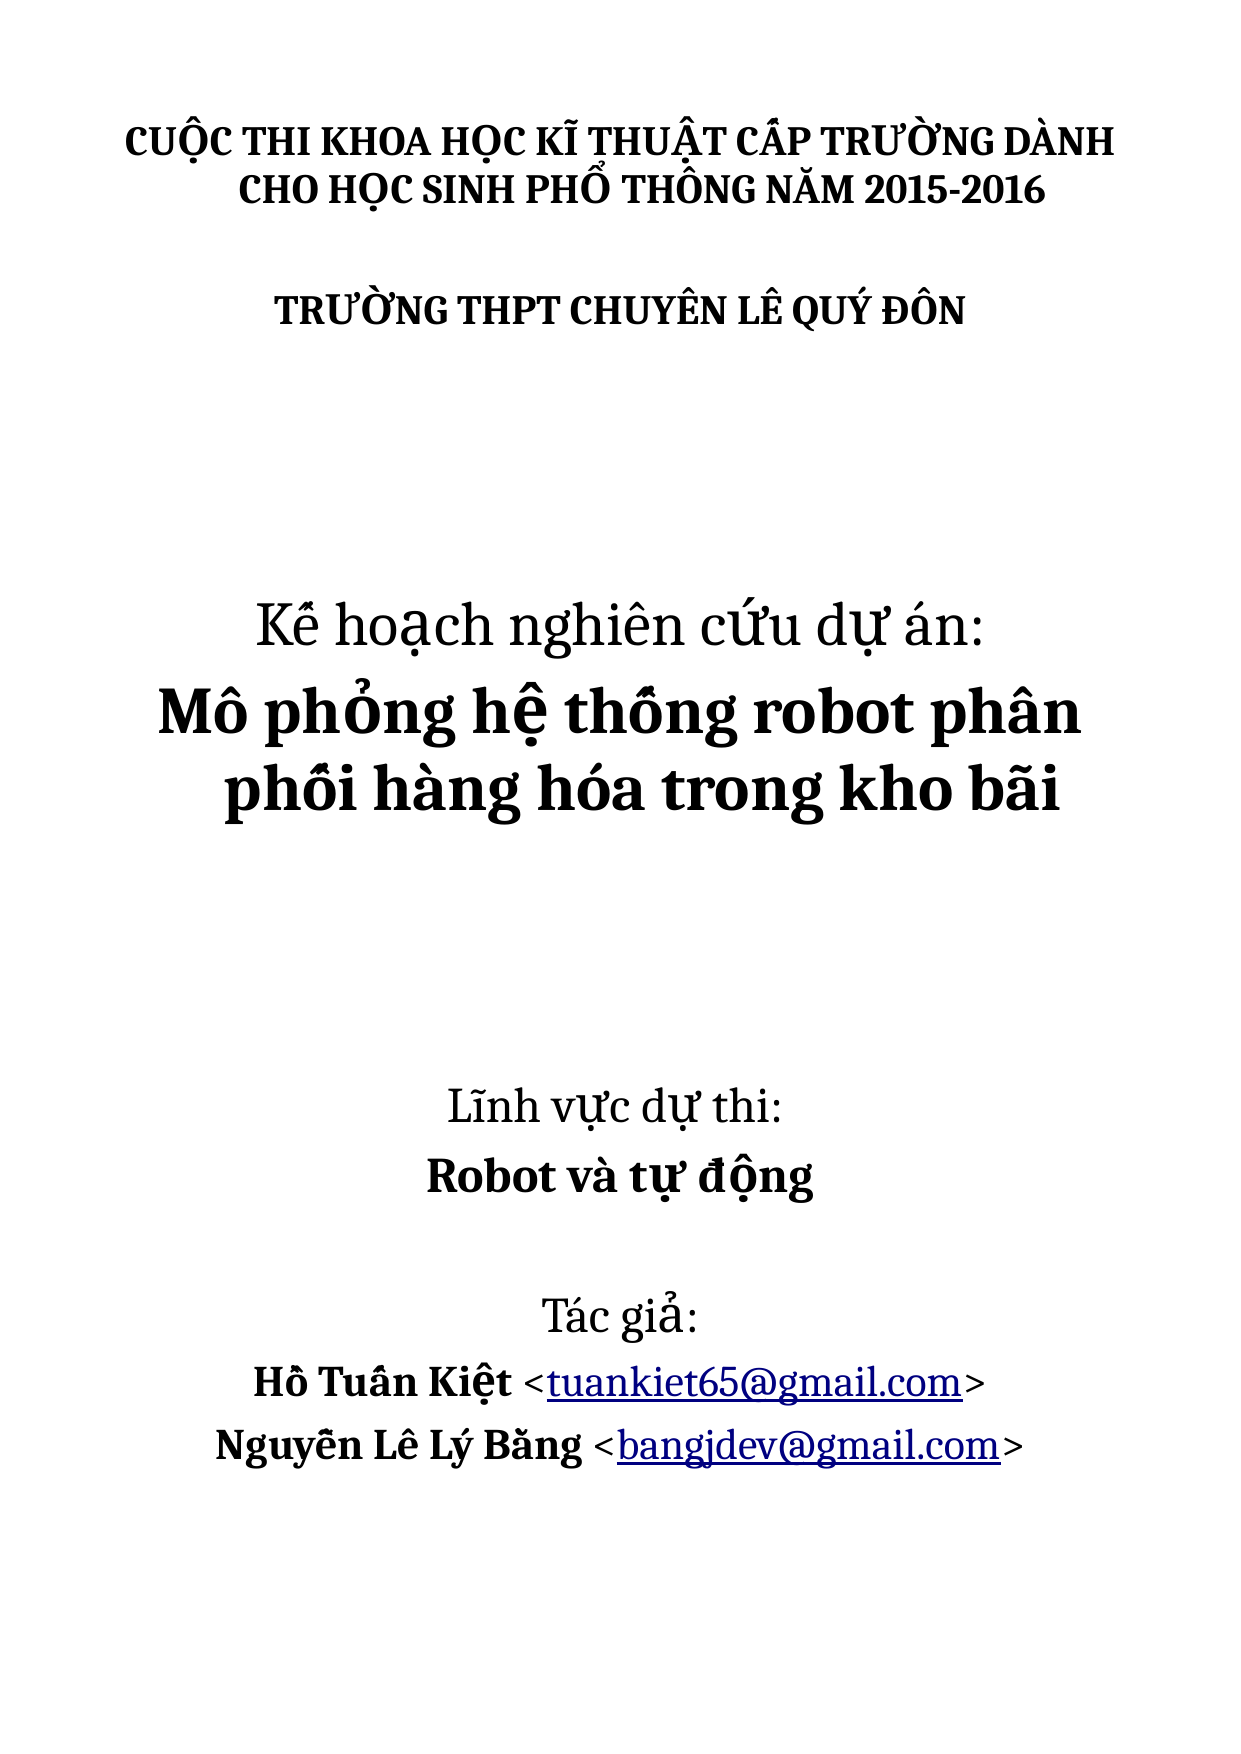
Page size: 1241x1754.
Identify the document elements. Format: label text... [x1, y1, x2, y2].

text Nguyễn Lê Lý Bằng <bangjdev@gmail.com> [118, 1420, 1122, 1470]
text Lĩnh vực dự thi: [118, 1077, 1122, 1135]
text Robot và tự động [118, 1147, 1122, 1205]
text Kế hoạch nghiên cứu dự án: [118, 589, 1122, 661]
subtitle CUỘC THI KHOA HỌC KĨ THUẬT CẤP TRƯỜNG DÀNH CHO HỌC SINH PHỔ THÔNG NĂM 2015-2016 [118, 118, 1122, 214]
text TRƯỜNG THPT CHUYÊN LÊ QUÝ ĐÔN [118, 287, 1122, 335]
text Hồ Tuấn Kiệt <tuankiet65@gmail.com> [118, 1357, 1122, 1407]
subtitle Mô phỏng hệ thống robot phân phối hàng hóa trong kho bãi [118, 673, 1122, 827]
text Tác giả: [118, 1287, 1122, 1344]
